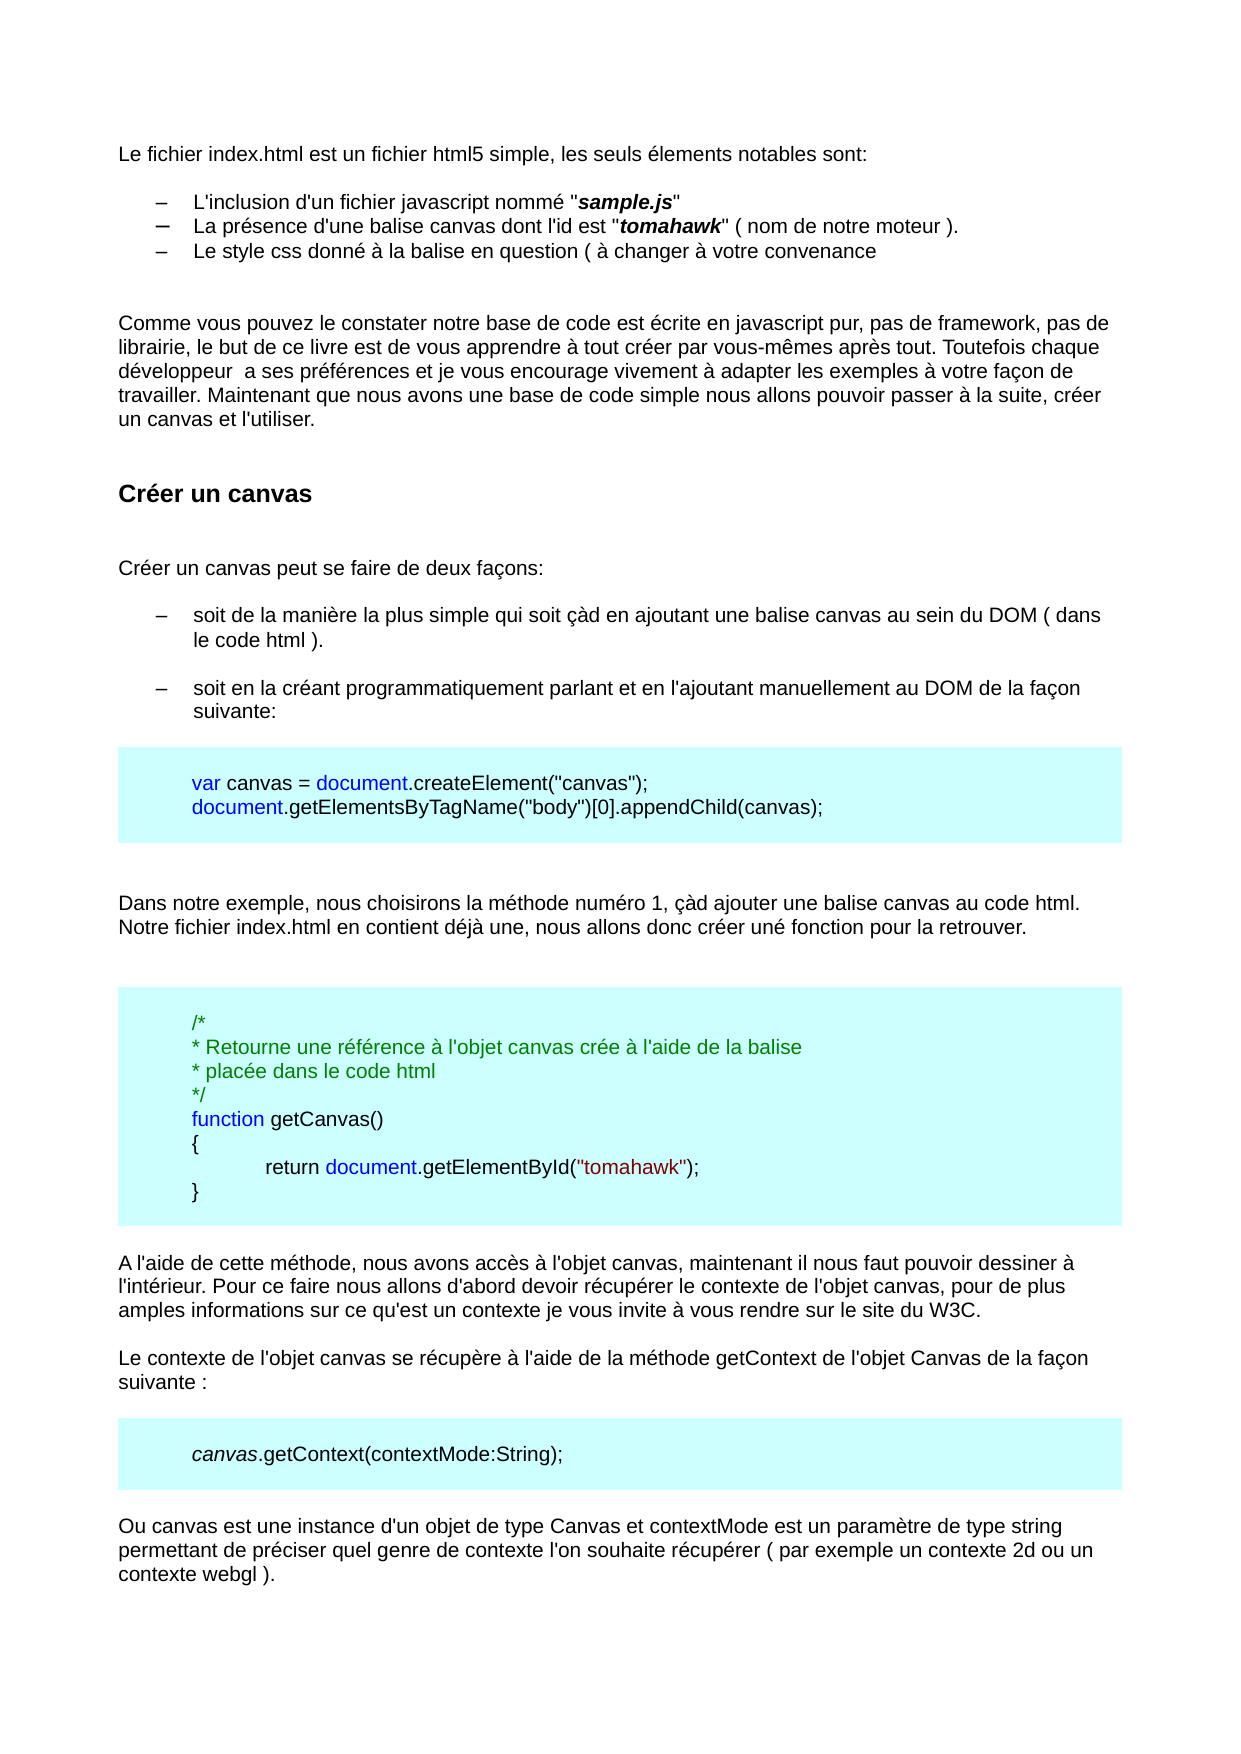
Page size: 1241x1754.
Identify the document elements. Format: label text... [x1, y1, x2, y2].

list Le style css donné à la balise en question ( à changer à votre convenance [156, 239, 1122, 263]
text Ou canvas est une instance d'un objet de type Canvas et contextMode est un paramètre de type string permettant de préciser quel genre de contexte l'on souhaite récupérer ( par exemple un contexte 2d ou un contexte webgl ). [118, 1514, 1122, 1586]
text Créer un canvas peut se faire de deux façons: [118, 555, 1122, 579]
text Notre fichier index.html en contient déjà une, nous allons donc créer uné fonction pour la retrouver. [118, 915, 1122, 939]
text document.getElementsByTagName("body")[0].appendChild(canvas); [118, 795, 1122, 819]
text A l'aide de cette méthode, nous avons accès à l'objet canvas, maintenant il nous faut pouvoir dessiner à l'intérieur. Pour ce faire nous allons d'abord devoir récupérer le contexte de l'objet canvas, pour de plus amples informations sur ce qu'est un contexte je vous invite à vous rendre sur le site du W3C. [118, 1250, 1122, 1322]
text } [118, 1178, 1122, 1202]
text return document.getElementById("tomahawk"); [118, 1154, 1122, 1178]
text * Retourne une référence à l'objet canvas crée à l'aide de la balise [118, 1035, 1122, 1059]
text Le fichier index.html est un fichier html5 simple, les seuls élements notables sont: [118, 142, 1122, 166]
text var canvas = document.createElement("canvas"); [118, 771, 1122, 795]
text function getCanvas() [118, 1107, 1122, 1131]
list La présence d'une balise canvas dont l'id est "tomahawk" ( nom de notre moteur ). [156, 214, 1122, 239]
text { [118, 1131, 1122, 1154]
list soit en la créant programmatiquement parlant et en l'ajoutant manuellement au DOM de la façon suivante: [156, 675, 1122, 723]
list L'inclusion d'un fichier javascript nommé "sample.js" [156, 190, 1122, 214]
text Le contexte de l'objet canvas se récupère à l'aide de la méthode getContext de l'objet Canvas de la façon suivante : [118, 1346, 1122, 1394]
text canvas.getContext(contextMode:String); [118, 1442, 1122, 1466]
text Dans notre exemple, nous choisirons la méthode numéro 1, çàd ajouter une balise canvas au code html. [118, 891, 1122, 915]
text * placée dans le code html [118, 1059, 1122, 1083]
list soit de la manière la plus simple qui soit çàd en ajoutant une balise canvas au sein du DOM ( dans le code html ). [156, 603, 1122, 651]
text Créer un canvas [118, 479, 1122, 507]
text /* [118, 1011, 1122, 1035]
text */ [118, 1083, 1122, 1107]
text Comme vous pouvez le constater notre base de code est écrite en javascript pur, pas de framework, pas de librairie, le but de ce livre est de vous apprendre à tout créer par vous-mêmes après tout. Toutefois chaque développeur a ses préférences et je vous encourage vivement à adapter les exemples à votre façon de travailler. Maintenant que nous avons une base de code simple nous allons pouvoir passer à la suite, créer un canvas et l'utiliser. [118, 311, 1122, 431]
